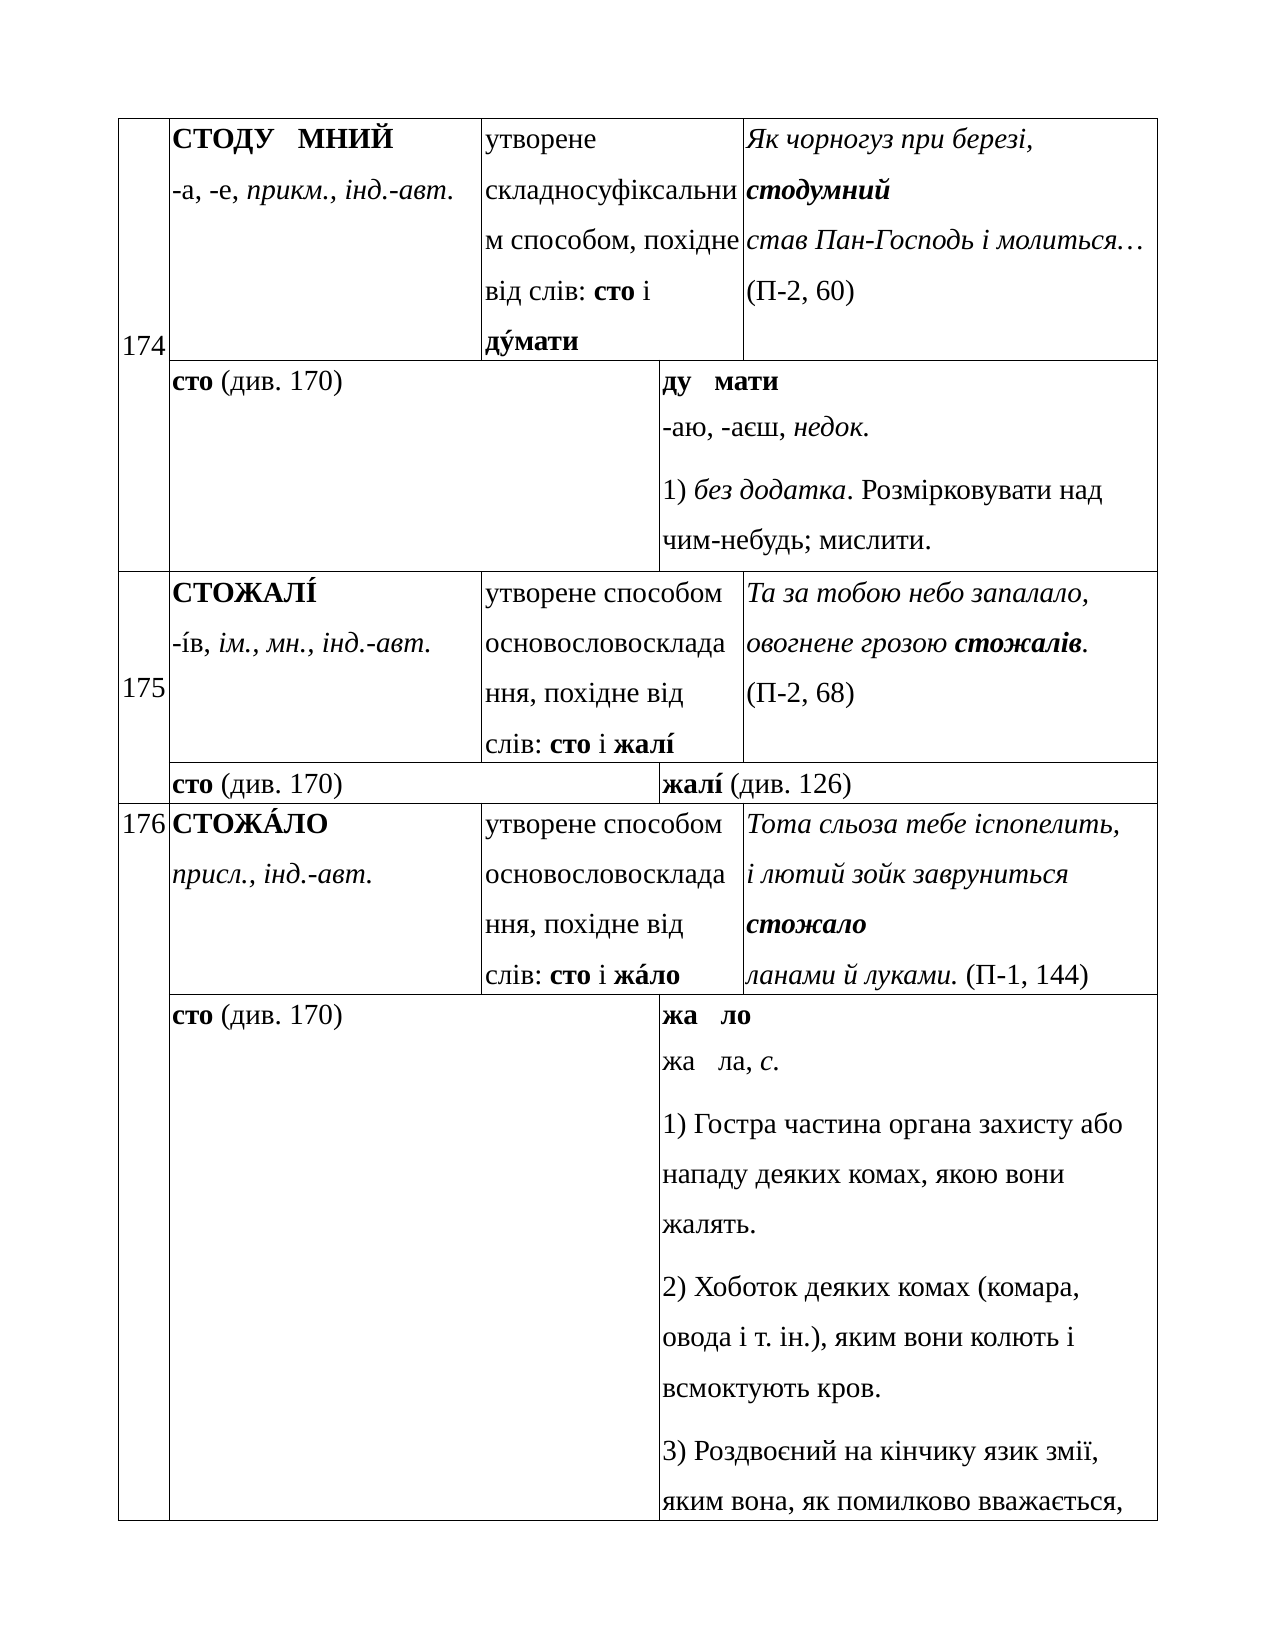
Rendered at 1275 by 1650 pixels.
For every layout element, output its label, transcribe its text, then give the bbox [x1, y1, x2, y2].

table_cell утворене складносуфіксальним способом, похідне від слів: сто і дýмати [482, 119, 743, 359]
table_cell Та за тобою небо запалало, овогнене грозою стожалів. (П‑2, 68) [744, 572, 1157, 762]
table_cell 174 [119, 119, 169, 571]
table_cell 176 [119, 804, 169, 1519]
table_cell Тота сльоза тебе іспопелить, і лютий зойк завруниться стожало ланами й луками. (П‑1, 144) [744, 804, 1157, 993]
table_cell сто (див. 170) [170, 763, 659, 802]
table_cell думати -аю, -аєш, недок. 1) без додатка. Розмірковувати над чим-небудь; мислити. [660, 361, 1157, 571]
table_cell 175 [119, 572, 169, 802]
table_cell Стожáло присл., інд.-авт. [170, 804, 481, 993]
table_cell Стожалí -íв, ім., мн., інд.-авт. [170, 572, 481, 762]
table_cell Як чорногуз при березі, стодумний став Пан-Господь і молиться…(П‑2, 60) [744, 119, 1157, 359]
table_cell сто (див. 170) [170, 361, 659, 571]
table_cell Стодумний -а, -е, прикм., інд.-авт. [170, 119, 481, 359]
table_cell жало жала, с. 1) Гостра частина органа захисту або нападу деяких комах, якою вони жалять. 2) Хоботок деяких комах (комара, овода і т. ін.), яким вони колють і всмоктують кров. 3) Роздвоєний на кінчику язик змії, яким вона, як помилково вважається, [660, 995, 1157, 1519]
table_cell утворене способом основословоскладання, похідне від слів: сто і жалí [482, 572, 743, 762]
table_cell жалí (див. 126) [660, 763, 1157, 802]
table_cell сто (див. 170) [170, 995, 659, 1519]
table_cell утворене способом основословоскладання, похідне від слів: сто і жáло [482, 804, 743, 993]
